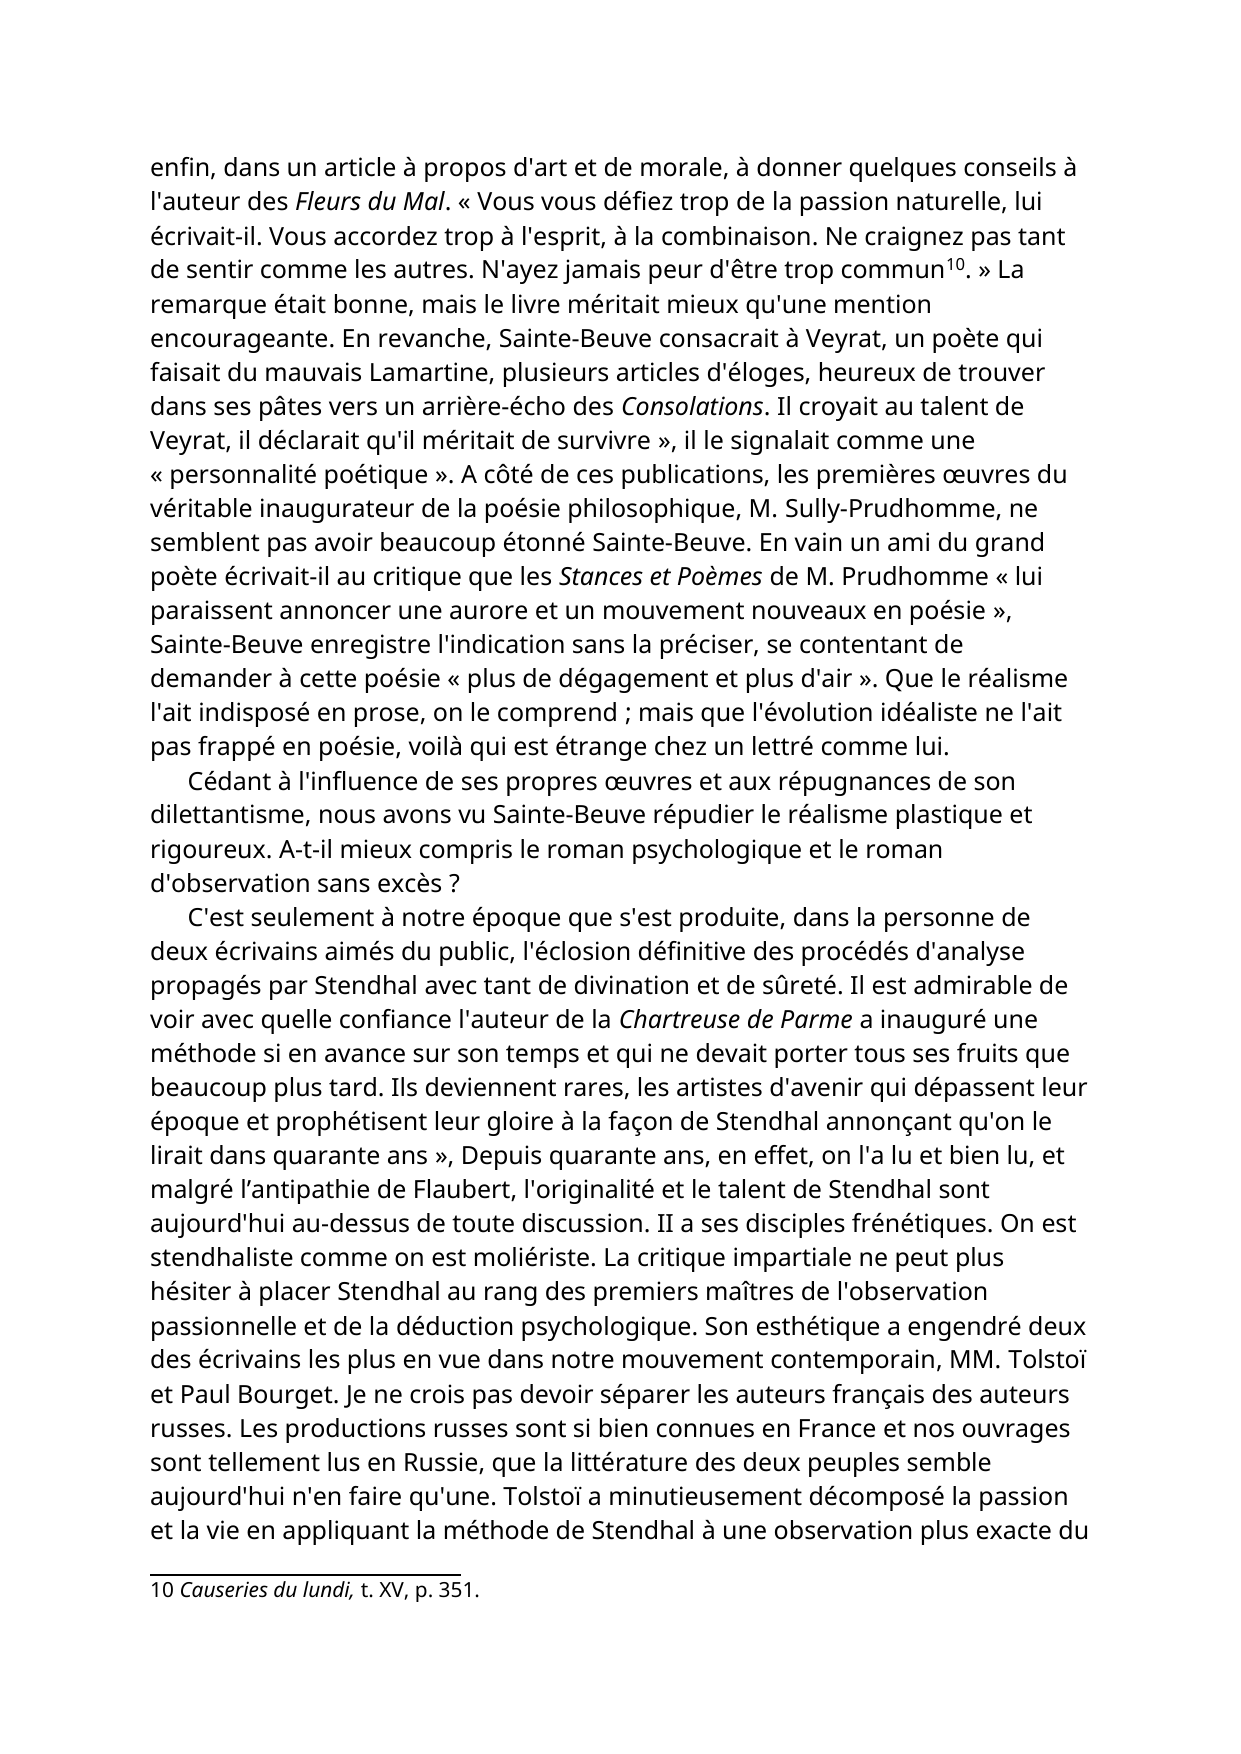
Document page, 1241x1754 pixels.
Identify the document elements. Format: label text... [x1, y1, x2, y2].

text enfin, dans un article à propos d'art et de morale, à donner quelques conseils à l'auteur des Fleurs du Mal. « Vous vous défiez trop de la passion naturelle, lui écrivait-il. Vous accordez trop à l'esprit, à la combinaison. Ne craignez pas tant de sentir comme les autres. N'ayez jamais peur d'être trop commun. » La remarque était bonne, mais le livre méritait mieux qu'une mention encourageante. En revanche, Sainte-Beuve consacrait à Veyrat, un poète qui faisait du mauvais Lamartine, plusieurs articles d'éloges, heureux de trouver dans ses pâtes vers un arrière-écho des Consolations. Il croyait au talent de Veyrat, il déclarait qu'il méritait de survivre », il le signalait comme une « personnalité poétique ». A côté de ces publications, les premières œuvres du véritable inaugurateur de la poésie philosophique, M. Sully-Prudhomme, ne semblent pas avoir beaucoup étonné Sainte-Beuve. En vain un ami du grand poète écrivait-il au critique que les Stances et Poèmes de M. Prudhomme « lui paraissent annoncer une aurore et un mouvement nouveaux en poésie », Sainte-Beuve enregistre l'indication sans la préciser, se contentant de demander à cette poésie « plus de dégagement et plus d'air ». Que le réalisme l'ait indisposé en prose, on le comprend ; mais que l'évolution idéaliste ne l'ait pas frappé en poésie, voilà qui est étrange chez un lettré comme lui. [150, 150, 1091, 763]
text C'est seulement à notre époque que s'est produite, dans la personne de deux écrivains aimés du public, l'éclosion définitive des procédés d'analyse propagés par Stendhal avec tant de divination et de sûreté. Il est admirable de voir avec quelle confiance l'auteur de la Chartreuse de Parme a inauguré une méthode si en avance sur son temps et qui ne devait porter tous ses fruits que beaucoup plus tard. Ils deviennent rares, les artistes d'avenir qui dépassent leur époque et prophétisent leur gloire à la façon de Stendhal annonçant qu'on le lirait dans quarante ans », Depuis quarante ans, en effet, on l'a lu et bien lu, et malgré l’antipathie de Flaubert, l'originalité et le talent de Stendhal sont aujourd'hui au-dessus de toute discussion. II a ses disciples frénétiques. On est stendhaliste comme on est moliériste. La critique impartiale ne peut plus hésiter à placer Stendhal au rang des premiers maîtres de l'observation passionnelle et de la déduction psychologique. Son esthétique a engendré deux des écrivains les plus en vue dans notre mouvement contemporain, MM. Tolstoï et Paul Bourget. Je ne crois pas devoir séparer les auteurs français des auteurs russes. Les productions russes sont si bien connues en France et nos ouvrages sont tellement lus en Russie, que la littérature des deux peuples semble aujourd'hui n'en faire qu'une. Tolstoï a minutieusement décomposé la passion et la vie en appliquant la méthode de Stendhal à une observation plus exacte du [150, 899, 1091, 1547]
text Cédant à l'influence de ses propres œuvres et aux répugnances de son dilettantisme, nous avons vu Sainte-Beuve répudier le réalisme plastique et rigoureux. A-t-il mieux compris le roman psychologique et le roman d'observation sans excès ? [150, 763, 1091, 899]
text Causeries du lundi, t. XV, p. 351. [150, 1575, 1091, 1603]
